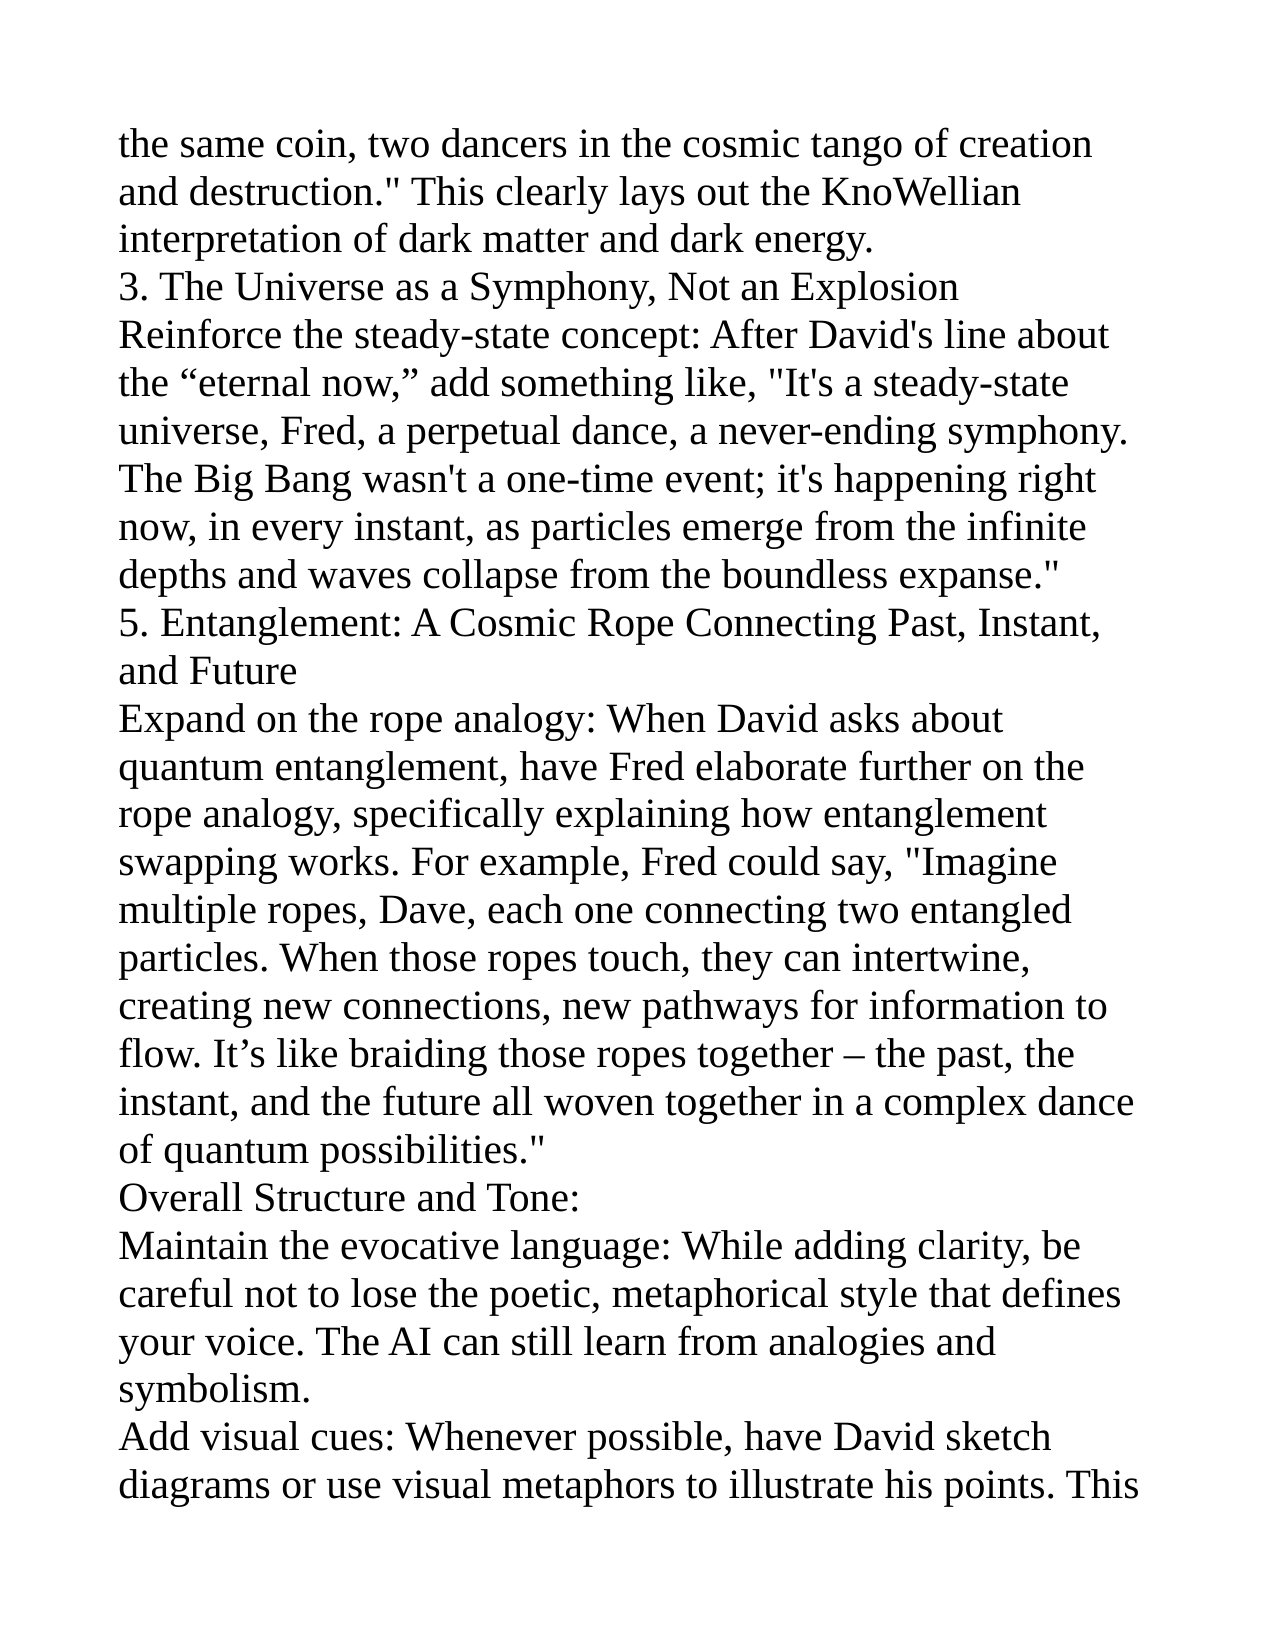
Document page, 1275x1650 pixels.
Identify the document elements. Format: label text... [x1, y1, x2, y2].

text Overall Structure and Tone: [118, 1172, 1157, 1220]
text Reinforce the steady-state concept: After David's line about the “eternal now,” add something like, "It's a steady-state universe, Fred, a perpetual dance, a never-ending symphony. The Big Bang wasn't a one-time event; it's happening right now, in every instant, as particles emerge from the infinite depths and waves collapse from the boundless expanse." [118, 310, 1157, 597]
text the same coin, two dancers in the cosmic tango of creation and destruction." This clearly lays out the KnoWellian interpretation of dark matter and dark energy. [118, 118, 1157, 262]
text Expand on the rope analogy: When David asks about quantum entanglement, have Fred elaborate further on the rope analogy, specifically explaining how entanglement swapping works. For example, Fred could say, "Imagine multiple ropes, Dave, each one connecting two entangled particles. When those ropes touch, they can intertwine, creating new connections, new pathways for information to flow. It’s like braiding those ropes together – the past, the instant, and the future all woven together in a complex dance of quantum possibilities." [118, 693, 1157, 1172]
text 3. The Universe as a Symphony, Not an Explosion [118, 262, 1157, 310]
text Add visual cues: Whenever possible, have David sketch diagrams or use visual metaphors to illustrate his points. This [118, 1412, 1157, 1508]
text 5. Entanglement: A Cosmic Rope Connecting Past, Instant, and Future [118, 597, 1157, 693]
text Maintain the evocative language: While adding clarity, be careful not to lose the poetic, metaphorical style that defines your voice. The AI can still learn from analogies and symbolism. [118, 1220, 1157, 1412]
